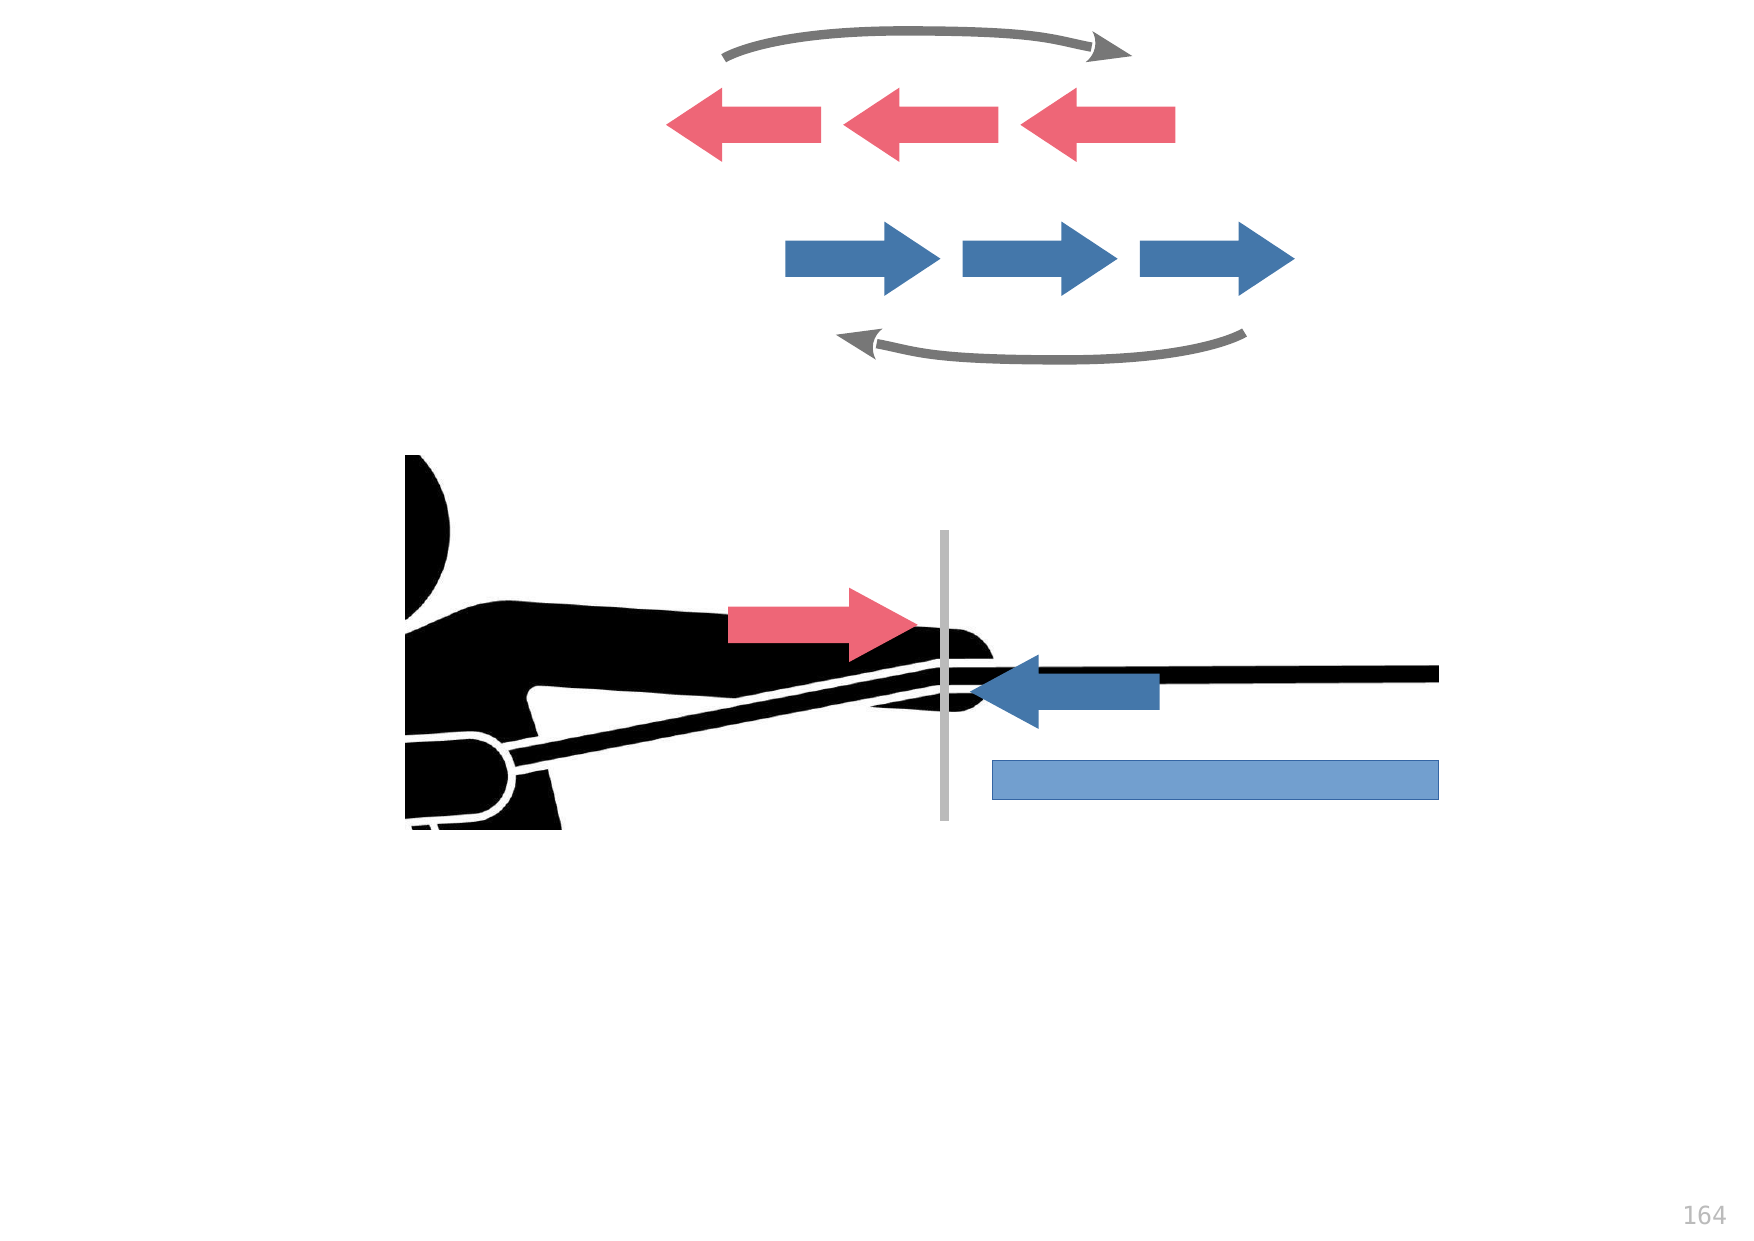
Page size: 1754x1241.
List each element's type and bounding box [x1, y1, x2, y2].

text_box [962, 221, 1118, 296]
text_box [785, 221, 941, 296]
text_box [843, 87, 999, 162]
picture [405, 455, 1439, 830]
text_box [969, 654, 1160, 729]
text_box [1020, 87, 1176, 162]
text_box [728, 587, 918, 663]
text_box [992, 760, 1439, 800]
text_box [666, 87, 822, 162]
text_box [1139, 221, 1295, 296]
